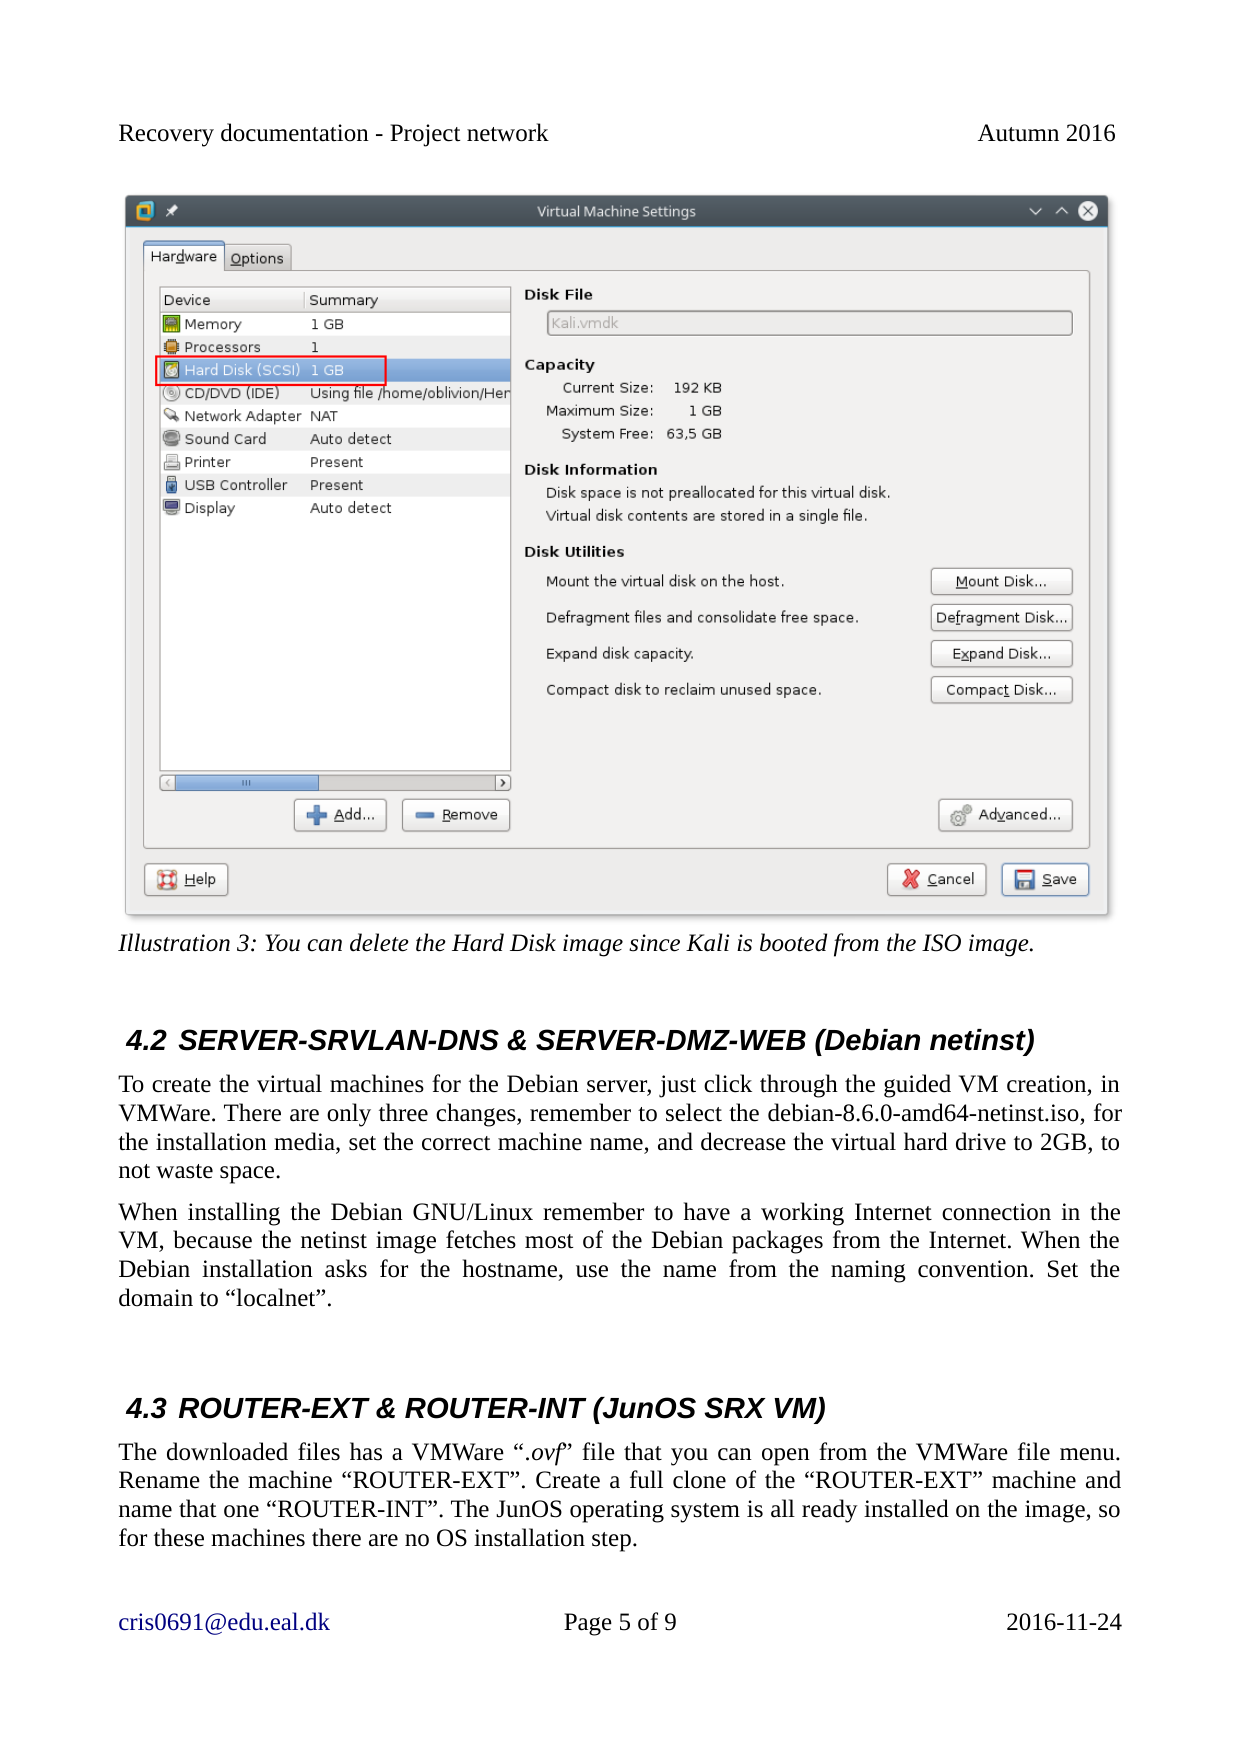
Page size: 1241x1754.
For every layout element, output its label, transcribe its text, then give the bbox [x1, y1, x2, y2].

text When installing the Debian GNU/Linux remember to have a working Internet connection in the VM, because the netinst image fetches most of the Debian packages from the Internet. When the Debian installation asks for the hostname, use the name from the naming convention. Set the domain to “localnet”. [118, 1197, 1122, 1312]
subtitle SERVER-SRVLAN-DNS & SERVER-DMZ-WEB (Debian netinst) [118, 1023, 1122, 1057]
picture [118, 188, 1122, 929]
text Illustration 3: You can delete the Hard Disk image since Kali is booted from the ISO image. [118, 929, 1122, 957]
text To create the virtual machines for the Debian server, just click through the guided VM creation, in VMWare. There are only three changes, remember to select the debian-8.6.0-amd64-netinst.iso, for the installation media, set the correct machine name, and decrease the virtual hard drive to 2GB, to not waste space. [118, 1069, 1122, 1184]
text The downloaded files has a VMWare “.ovf” file that you can open from the VMWare file menu. Rename the machine “ROUTER-EXT”. Create a full clone of the “ROUTER-EXT” machine and name that one “ROUTER-INT”. The JunOS operating system is all ready installed on the image, so for these machines there are no OS installation step. [118, 1437, 1122, 1552]
subtitle ROUTER-EXT & ROUTER-INT (JunOS SRX VM) [118, 1391, 1122, 1424]
